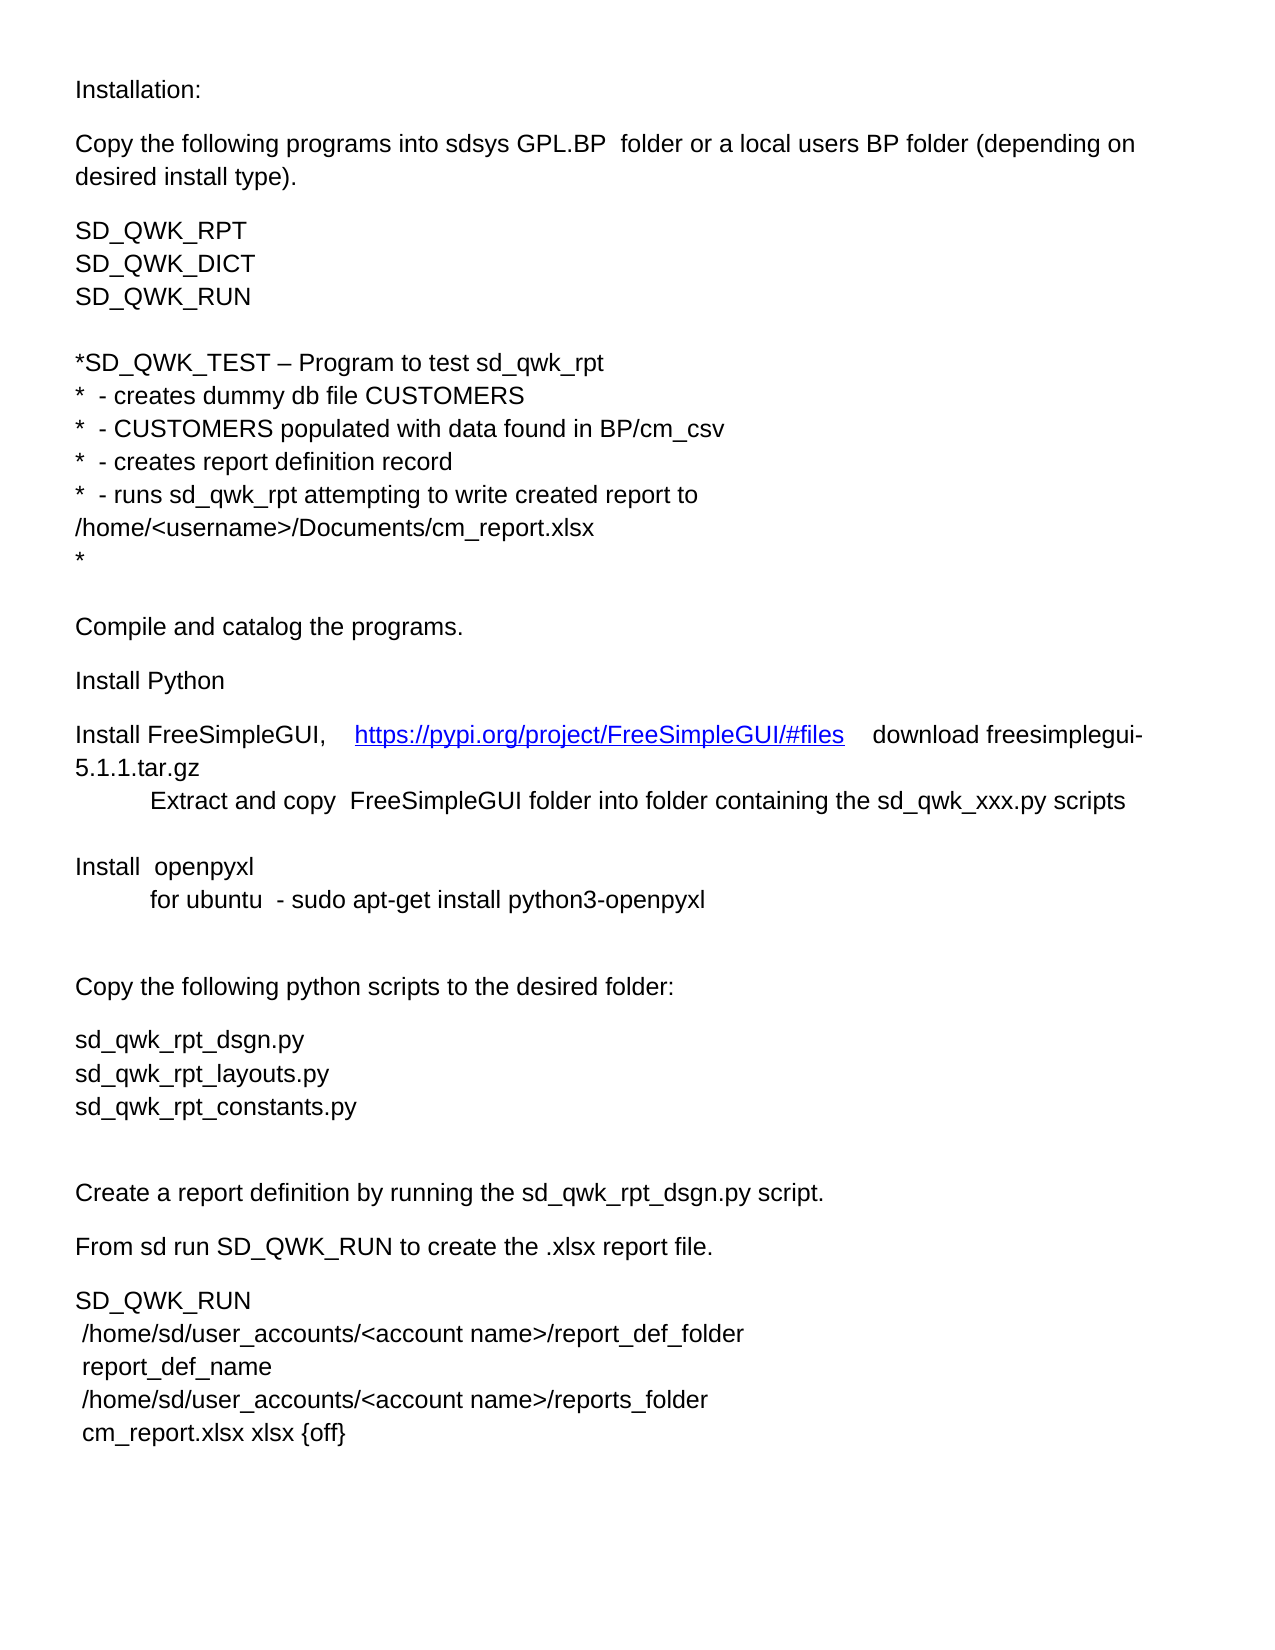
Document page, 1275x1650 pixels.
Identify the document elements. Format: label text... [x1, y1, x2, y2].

text Compile and catalog the programs. [75, 612, 1200, 641]
text * - runs sd_qwk_rpt attempting to write created report to /home/<username>/Documents/cm_report.xlsx [75, 480, 1200, 542]
text Copy the following python scripts to the desired folder: [75, 972, 1200, 1000]
text SD_QWK_DICT [75, 249, 1200, 277]
text /home/sd/user_accounts/<account name>/report_def_folder [75, 1319, 1200, 1348]
text Install FreeSimpleGUI, https://pypi.org/project/FreeSimpleGUI/#files download freesimplegui-5.1.1.tar.gz [75, 720, 1200, 781]
text Create a report definition by running the sd_qwk_rpt_dsgn.py script. [75, 1178, 1200, 1207]
text sd_qwk_rpt_layouts.py [75, 1058, 1200, 1087]
text sd_qwk_rpt_dsgn.py [75, 1026, 1200, 1054]
text * [75, 546, 1200, 575]
text * - creates dummy db file CUSTOMERS [75, 381, 1200, 409]
text sd_qwk_rpt_constants.py [75, 1092, 1200, 1120]
text for ubuntu - sudo apt-get install python3-openpyxl [75, 885, 1200, 913]
text * - CUSTOMERS populated with data found in BP/cm_csv [75, 414, 1200, 443]
text Install openpyxl [75, 852, 1200, 881]
text Install Python [75, 666, 1200, 694]
text SD_QWK_RPT [75, 216, 1200, 244]
text From sd run SD_QWK_RUN to create the .xlsx report file. [75, 1232, 1200, 1261]
text Copy the following programs into sdsys GPL.BP folder or a local users BP folder (depending on desired install type). [75, 129, 1200, 191]
text Installation: [75, 75, 1200, 104]
text *SD_QWK_TEST – Program to test sd_qwk_rpt [75, 348, 1200, 377]
text cm_report.xlsx xlsx {off} [75, 1418, 1200, 1447]
text SD_QWK_RUN [75, 282, 1200, 311]
text SD_QWK_RUN [75, 1286, 1200, 1315]
text * - creates report definition record [75, 447, 1200, 476]
text report_def_name [75, 1352, 1200, 1381]
text Extract and copy FreeSimpleGUI folder into folder containing the sd_qwk_xxx.py scripts [75, 786, 1200, 814]
text /home/sd/user_accounts/<account name>/reports_folder [75, 1385, 1200, 1414]
